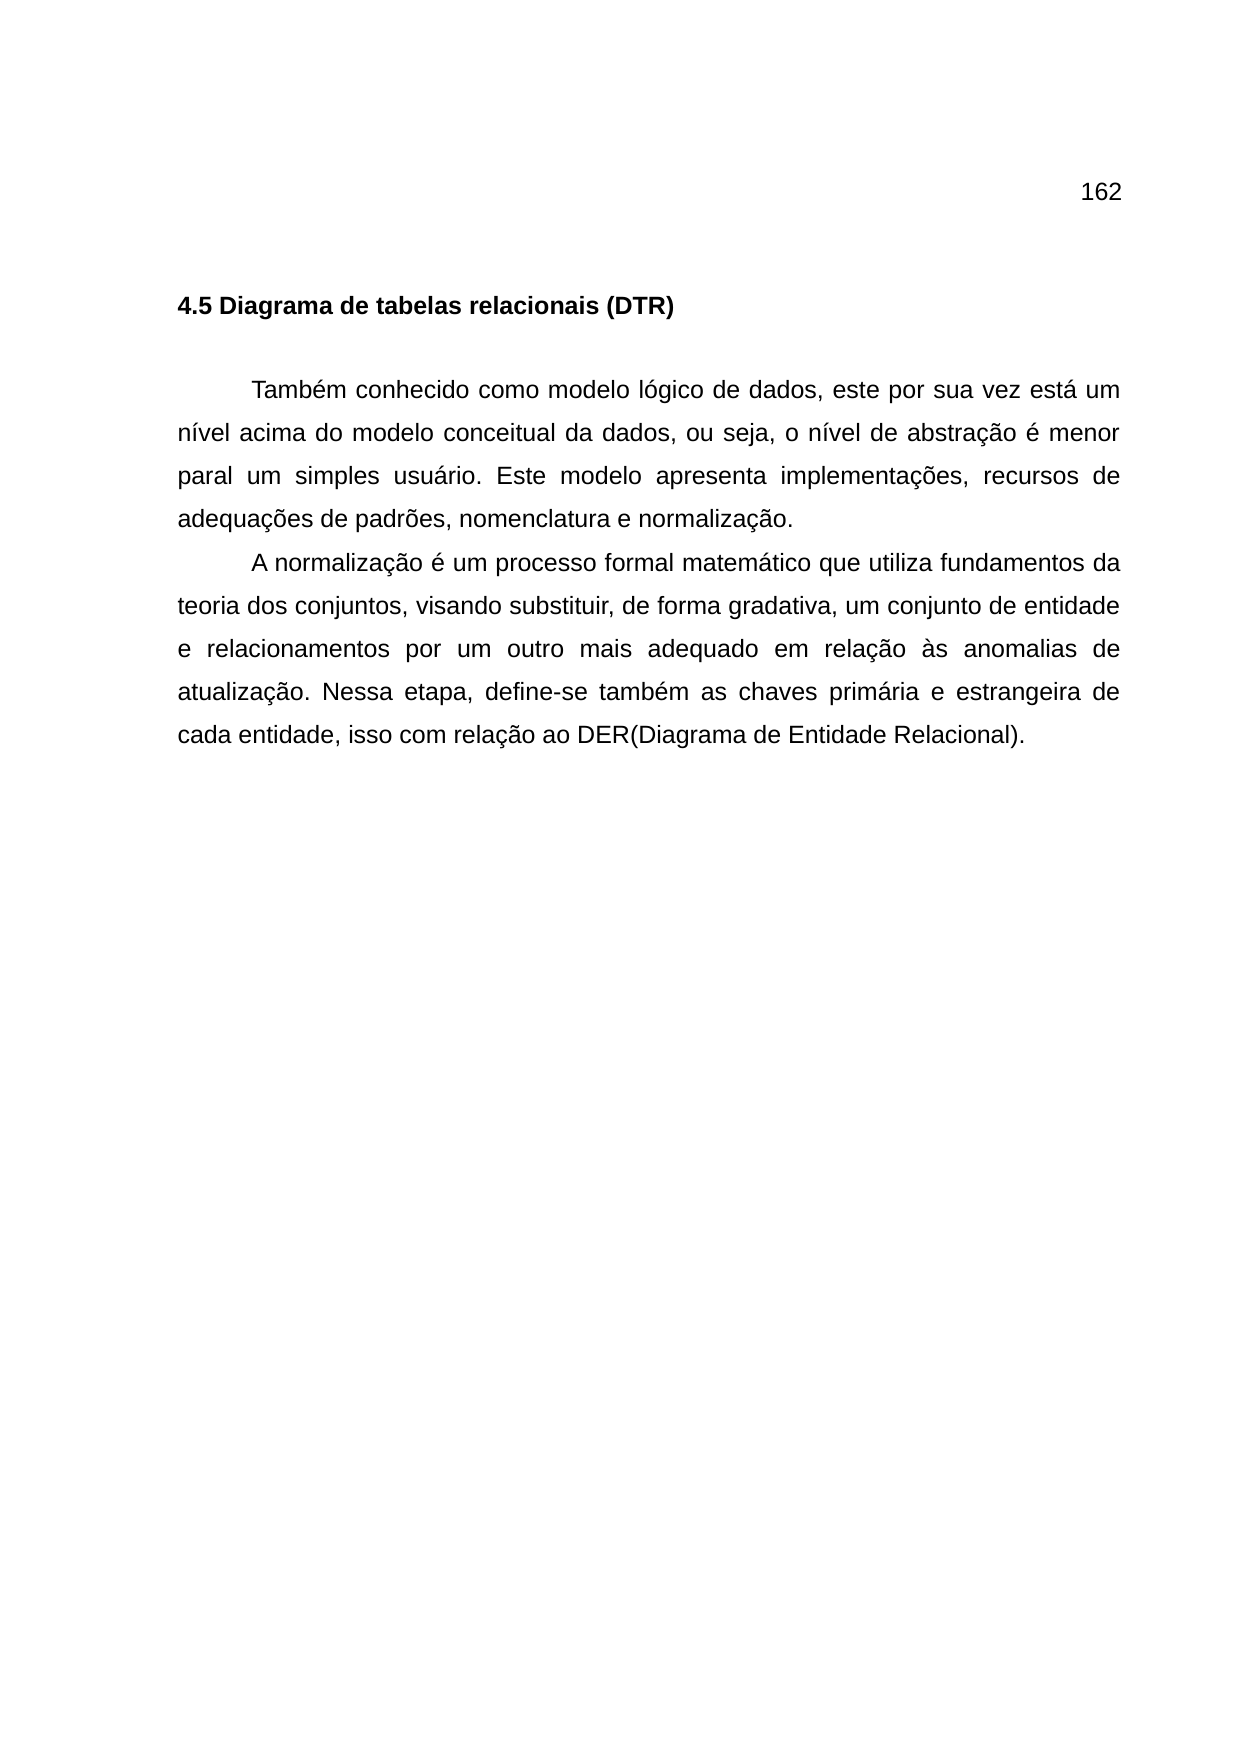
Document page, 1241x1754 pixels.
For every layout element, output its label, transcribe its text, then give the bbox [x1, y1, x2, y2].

text Também conhecido como modelo lógico de dados, este por sua vez está um nível acima do modelo conceitual da dados, ou seja, o nível de abstração é menor paral um simples usuário. Este modelo apresenta implementações, recursos de adequações de padrões, nomenclatura e normalização. [177, 375, 1122, 533]
text A normalização é um processo formal matemático que utiliza fundamentos da teoria dos conjuntos, visando substituir, de forma gradativa, um conjunto de entidade e relacionamentos por um outro mais adequado em relação às anomalias de atualização. Nessa etapa, define-se também as chaves primária e estrangeira de cada entidade, isso com relação ao DER(Diagrama de Entidade Relacional). [177, 548, 1122, 749]
subtitle 4.5 Diagrama de tabelas relacionais (DTR) [177, 291, 1122, 319]
